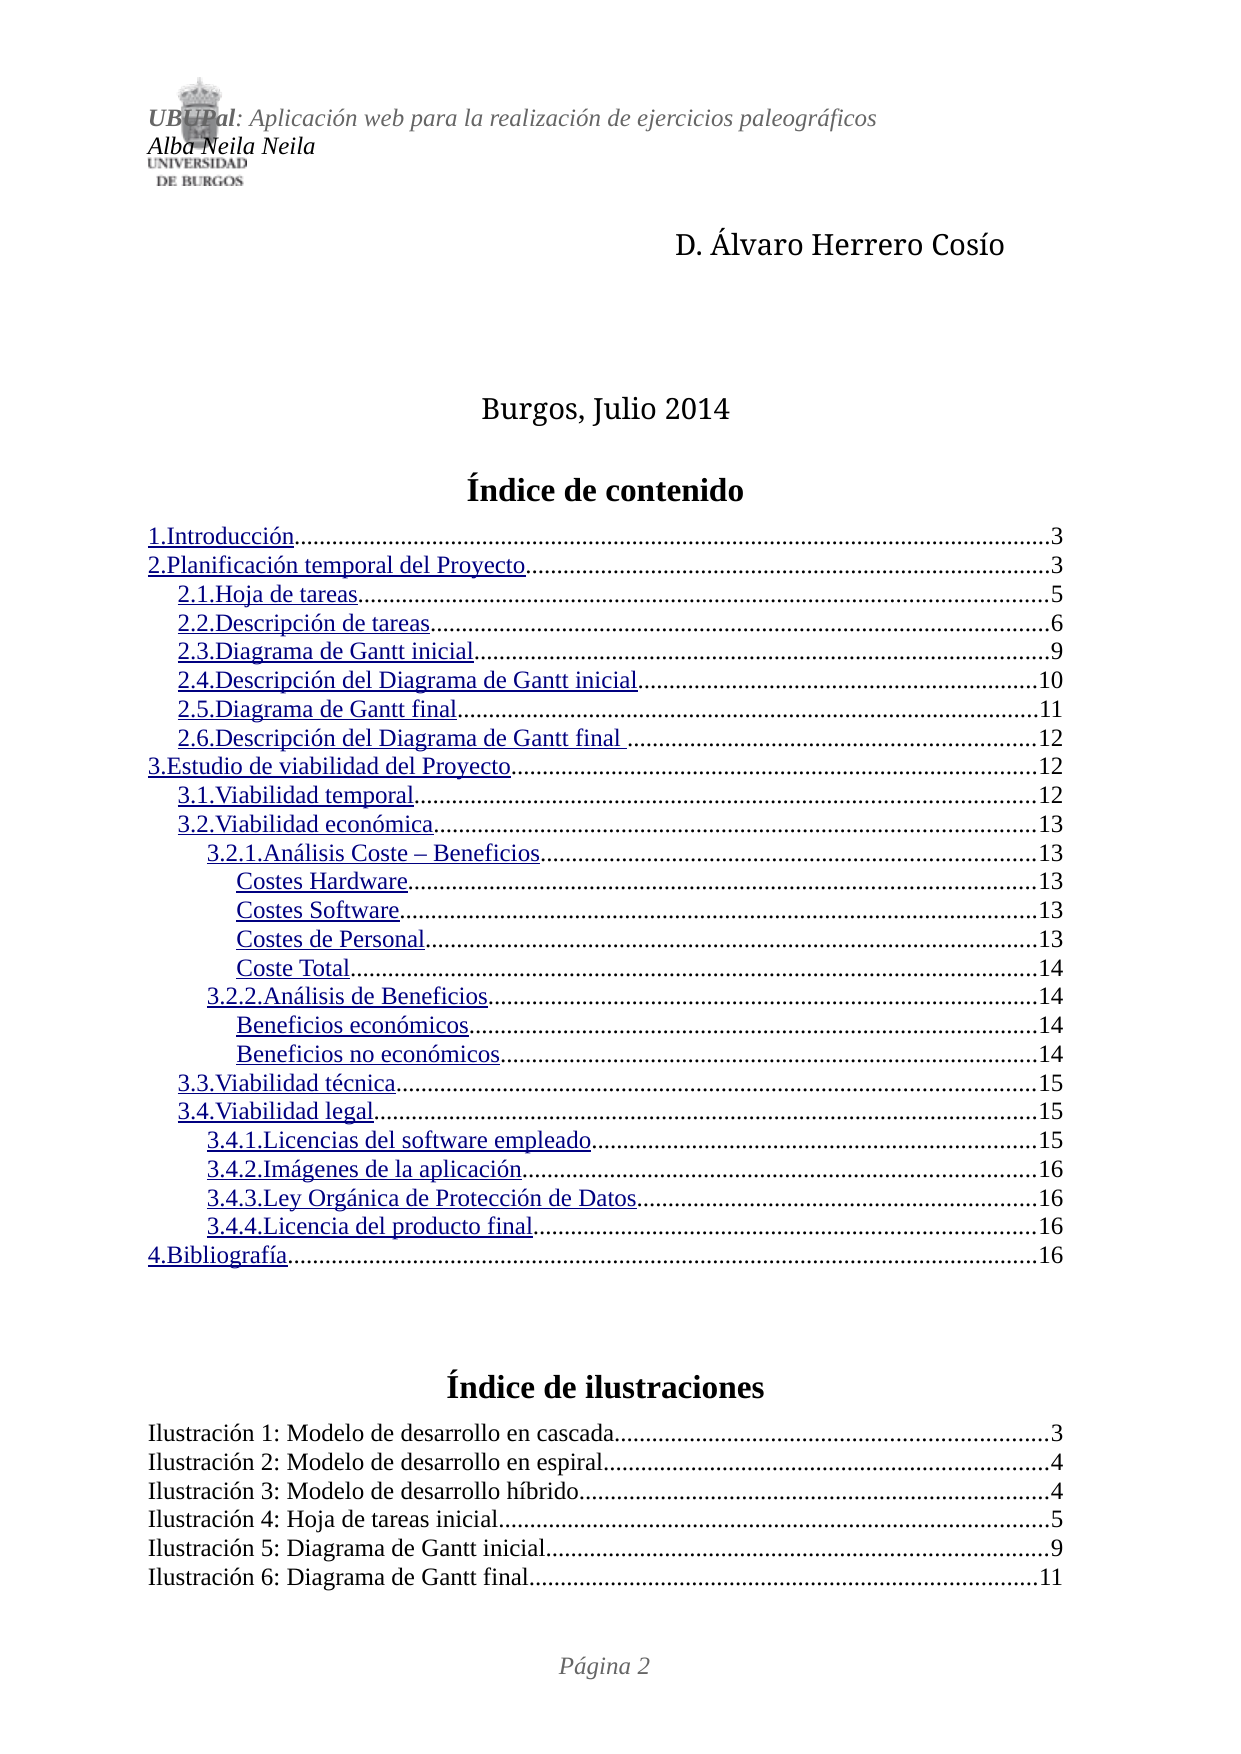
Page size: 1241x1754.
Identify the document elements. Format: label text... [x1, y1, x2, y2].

text 4.Bibliografía 16 [148, 1240, 1063, 1269]
text Beneficios no económicos 14 [236, 1039, 1063, 1068]
text 3.4.Viabilidad legal 15 [177, 1096, 1063, 1125]
text 3.2.2.Análisis de Beneficios 14 [207, 981, 1063, 1010]
text 3.Estudio de viabilidad del Proyecto 12 [148, 751, 1063, 780]
picture [147, 77, 247, 186]
text Ilustración 3: Modelo de desarrollo híbrido 4 [148, 1476, 1063, 1504]
text 2.4.Descripción del Diagrama de Gantt inicial 10 [177, 665, 1063, 694]
table_cell [148, 218, 616, 269]
text 2.3.Diagrama de Gantt inicial 9 [177, 636, 1063, 665]
text Costes Hardware 13 [236, 866, 1063, 895]
text 2.Planificación temporal del Proyecto 3 [148, 550, 1063, 579]
text Burgos, Julio 2014 [148, 388, 1063, 428]
text Ilustración 1: Modelo de desarrollo en cascada 3 [148, 1418, 1063, 1447]
text 3.4.4.Licencia del producto final 16 [207, 1211, 1063, 1240]
text 3.4.3.Ley Orgánica de Protección de Datos 16 [207, 1183, 1063, 1211]
text 3.2.1.Análisis Coste – Beneficios 13 [207, 838, 1063, 866]
text Ilustración 2: Modelo de desarrollo en espiral 4 [148, 1447, 1063, 1476]
text 2.1.Hoja de tareas 5 [177, 579, 1063, 608]
text Ilustración 5: Diagrama de Gantt inicial 9 [148, 1533, 1063, 1562]
text 3.2.Viabilidad económica 13 [177, 809, 1063, 838]
text 1.Introducción 3 [148, 521, 1063, 550]
text 3.4.2.Imágenes de la aplicación 16 [207, 1154, 1063, 1183]
text Ilustración 4: Hoja de tareas inicial 5 [148, 1504, 1063, 1533]
text Costes Software 13 [236, 895, 1063, 924]
text Coste Total 14 [236, 953, 1063, 981]
subtitle Índice de contenido [148, 471, 1063, 509]
text 2.2.Descripción de tareas 6 [177, 608, 1063, 636]
subtitle Índice de ilustraciones [148, 1368, 1063, 1406]
text 2.6.Descripción del Diagrama de Gantt final 12 [177, 723, 1063, 751]
text 3.1.Viabilidad temporal 12 [177, 780, 1063, 809]
text Beneficios económicos 14 [236, 1010, 1063, 1039]
text Costes de Personal 13 [236, 924, 1063, 953]
text 3.3.Viabilidad técnica 15 [177, 1068, 1063, 1096]
text Ilustración 6: Diagrama de Gantt final 11 [148, 1562, 1063, 1591]
text 3.4.1.Licencias del software empleado 15 [207, 1125, 1063, 1154]
text 2.5.Diagrama de Gantt final 11 [177, 694, 1063, 723]
table_cell D. Álvaro Herrero Cosío [616, 218, 1064, 269]
